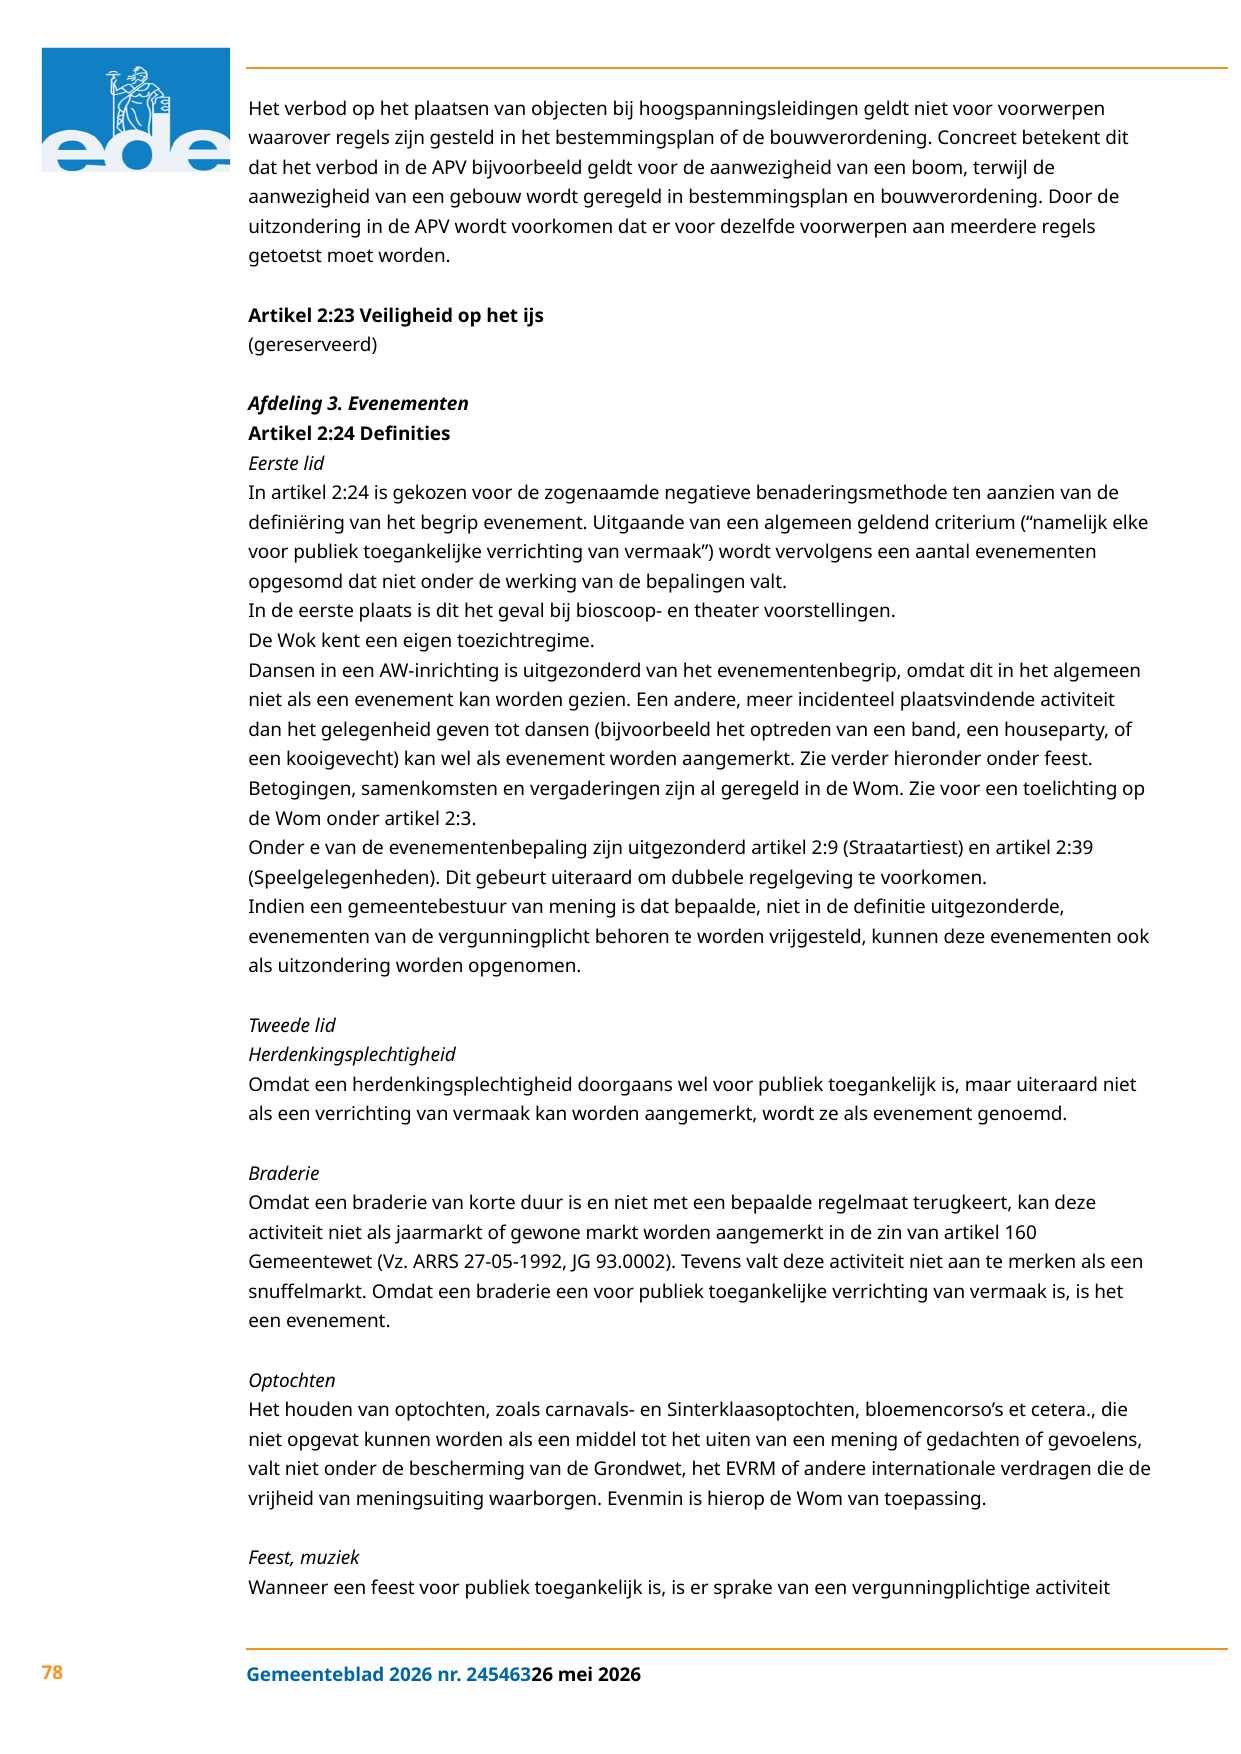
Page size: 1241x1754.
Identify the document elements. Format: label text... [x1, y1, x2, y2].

text Tweede lid [248, 1012, 1152, 1038]
text Het verbod op het plaatsen van objecten bij hoogspanningsleidingen geldt niet voor voorwerpen waarover regels zijn gesteld in het bestemmingsplan of de bouwverordening. Concreet betekent dit dat het verbod in de APV bijvoorbeeld geldt voor de aanwezigheid van een boom, terwijl de aanwezigheid van een gebouw wordt geregeld in bestemmingsplan en bouwverordening. Door de uitzondering in de APV wordt voorkomen dat er voor dezelfde voorwerpen aan meerdere regels getoetst moet worden. [248, 95, 1152, 268]
text Braderie [248, 1160, 1152, 1186]
text Omdat een braderie van korte duur is en niet met een bepaalde regelmaat terugkeert, kan deze activiteit niet als jaarmarkt of gewone markt worden aangemerkt in de zin van artikel 160 Gemeentewet (Vz. ARRS 27-05-1992, JG 93.0002). Tevens valt deze activiteit niet aan te merken als een snuffelmarkt. Omdat een braderie een voor publiek toegankelijke verrichting van vermaak is, is het een evenement. [248, 1189, 1152, 1333]
text Optochten [248, 1367, 1152, 1393]
text Eerste lid [248, 450, 1152, 476]
text Wanneer een feest voor publiek toegankelijk is, is er sprake van een vergunningplichtige activiteit [248, 1574, 1152, 1600]
text Artikel 2:23 Veiligheid op het ijs [248, 302, 1152, 328]
text Indien een gemeentebestuur van mening is dat bepaalde, niet in de definitie uitgezonderde, evenementen van de vergunningplicht behoren te worden vrijgesteld, kunnen deze evenementen ook als uitzondering worden opgenomen. [248, 893, 1152, 978]
text Betogingen, samenkomsten en vergaderingen zijn al geregeld in de Wom. Zie voor een toelichting op de Wom onder artikel 2:3. [248, 775, 1152, 831]
text Feest, muziek [248, 1544, 1152, 1570]
text De Wok kent een eigen toezichtregime. [248, 627, 1152, 653]
text Artikel 2:24 Definities [248, 420, 1152, 446]
text In artikel 2:24 is gekozen voor de zogenaamde negatieve benaderingsmethode ten aanzien van de definiëring van het begrip evenement. Uitgaande van een algemeen geldend criterium (“namelijk elke voor publiek toegankelijke verrichting van vermaak”) wordt vervolgens een aantal evenementen opgesomd dat niet onder de werking van de bepalingen valt. [248, 479, 1152, 594]
text Omdat een herdenkingsplechtigheid doorgaans wel voor publiek toegankelijk is, maar uiteraard niet als een verrichting van vermaak kan worden aangemerkt, wordt ze als evenement genoemd. [248, 1071, 1152, 1126]
text Onder e van de evenementenbepaling zijn uitgezonderd artikel 2:9 (Straatartiest) en artikel 2:39 (Speelgelegenheden). Dit gebeurt uiteraard om dubbele regelgeving te voorkomen. [248, 834, 1152, 890]
text Afdeling 3. Evenementen [248, 391, 1152, 416]
text In de eerste plaats is dit het geval bij bioscoop- en theater voorstellingen. [248, 598, 1152, 623]
picture [41, 47, 231, 172]
text Herdenkingsplechtigheid [248, 1041, 1152, 1067]
text Dansen in een AW-inrichting is uitgezonderd van het evenementenbegrip, omdat dit in het algemeen niet als een evenement kan worden gezien. Een andere, meer incidenteel plaatsvindende activiteit dan het gelegenheid geven tot dansen (bijvoorbeeld het optreden van een band, een houseparty, of een kooigevecht) kan wel als evenement worden aangemerkt. Zie verder hieronder onder feest. [248, 657, 1152, 771]
text (gereserveerd) [248, 331, 1152, 357]
text Het houden van optochten, zoals carnavals- en Sinterklaasoptochten, bloemencorso’s et cetera., die niet opgevat kunnen worden als een middel tot het uiten van een mening of gedachten of gevoelens, valt niet onder de bescherming van de Grondwet, het EVRM of andere internationale verdragen die de vrijheid van meningsuiting waarborgen. Evenmin is hierop de Wom van toepassing. [248, 1396, 1152, 1511]
